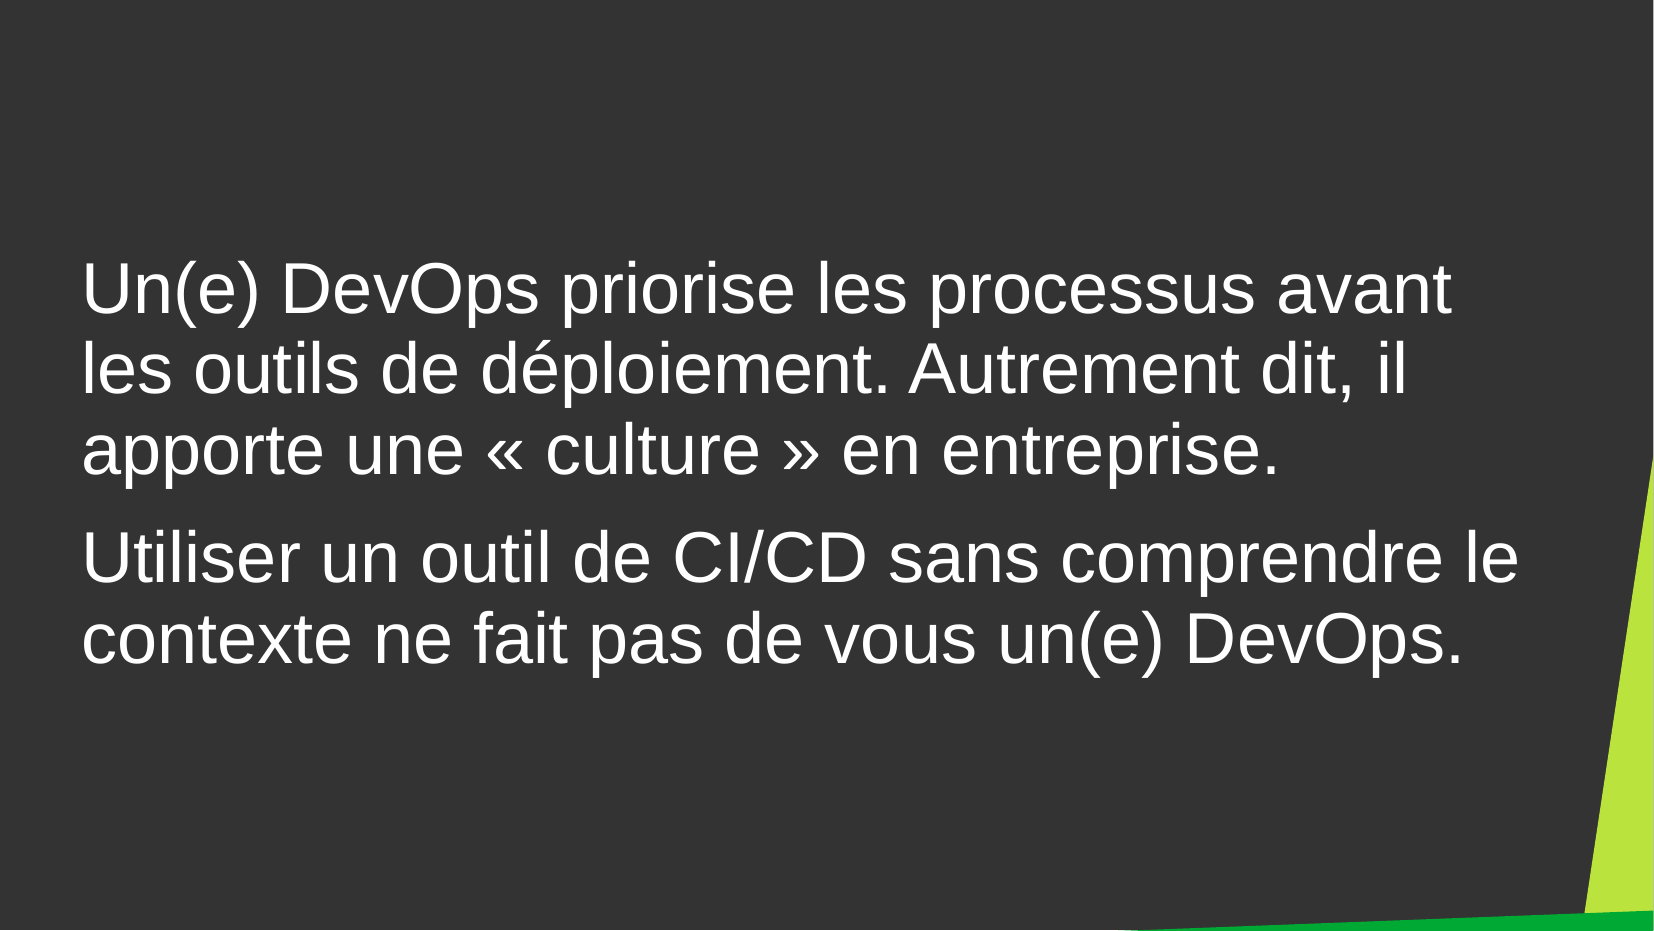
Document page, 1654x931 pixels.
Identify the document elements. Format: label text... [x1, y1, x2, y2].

list Un(e) DevOps priorise les processus avant les outils de déploiement. Autrement dit, il apporte une « culture » en entreprise. Utiliser un outil de CI/CD sans comprendre le contexte ne fait pas de vous un(e) DevOps. [80, 248, 1560, 686]
text_box [1118, 451, 1654, 931]
